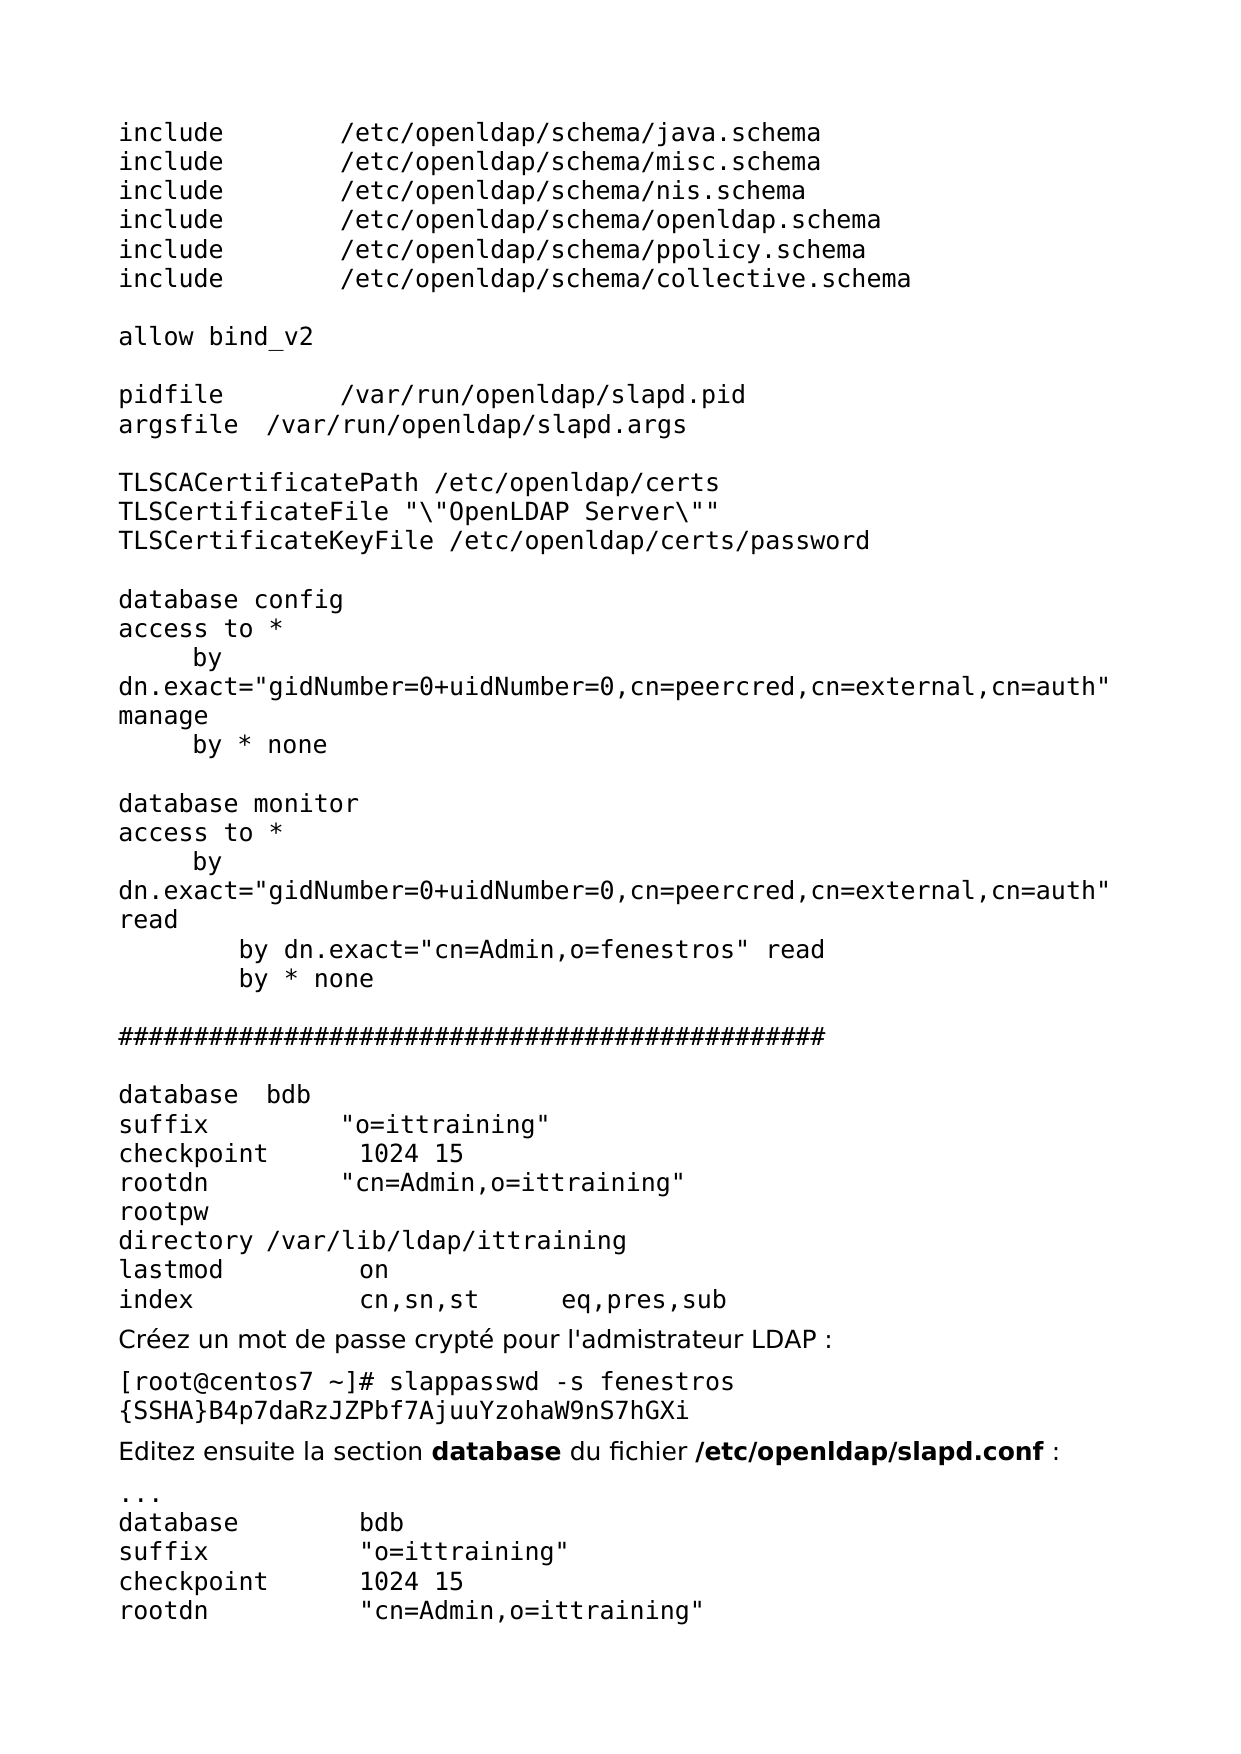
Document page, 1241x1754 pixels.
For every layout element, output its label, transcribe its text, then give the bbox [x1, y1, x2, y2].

text Créez un mot de passe crypté pour l'admistrateur LDAP : [118, 1326, 1122, 1355]
text [root@centos7 ~]# slappasswd -s fenestros {SSHA}B4p7daRzJZPbf7AjuuYzohaW9nS7hGXi [118, 1367, 1122, 1426]
text ... database bdb suffix "o=ittraining" checkpoint 1024 15 rootdn "cn=Admin,o=ittraining" [118, 1479, 1122, 1625]
text include /etc/openldap/schema/java.schema include /etc/openldap/schema/misc.schema include /etc/openldap/schema/nis.schema include /etc/openldap/schema/openldap.schema include /etc/openldap/schema/ppolicy.schema include /etc/openldap/schema/collective.schema allow bind_v2 pidfile /var/run/openldap/slapd.pid argsfile /var/run/openldap/slapd.args TLSCACertificatePath /etc/openldap/certs TLSCertificateFile "\"OpenLDAP Server\"" TLSCertificateKeyFile /etc/openldap/certs/password database config access to * by dn.exact="gidNumber=0+uidNumber=0,cn=peercred,cn=external,cn=auth" manage by * none database monitor access to * by dn.exact="gidNumber=0+uidNumber=0,cn=peercred,cn=external,cn=auth" read by dn.exact="cn=Admin,o=fenestros" read by * none ############################################### database bdb suffix "o=ittraining" checkpoint 1024 15 rootdn "cn=Admin,o=ittraining" rootpw directory /var/lib/ldap/ittraining lastmod on index cn,sn,st eq,pres,sub [118, 118, 1122, 1314]
text Editez ensuite la section database du fichier /etc/openldap/slapd.conf : [118, 1437, 1122, 1467]
